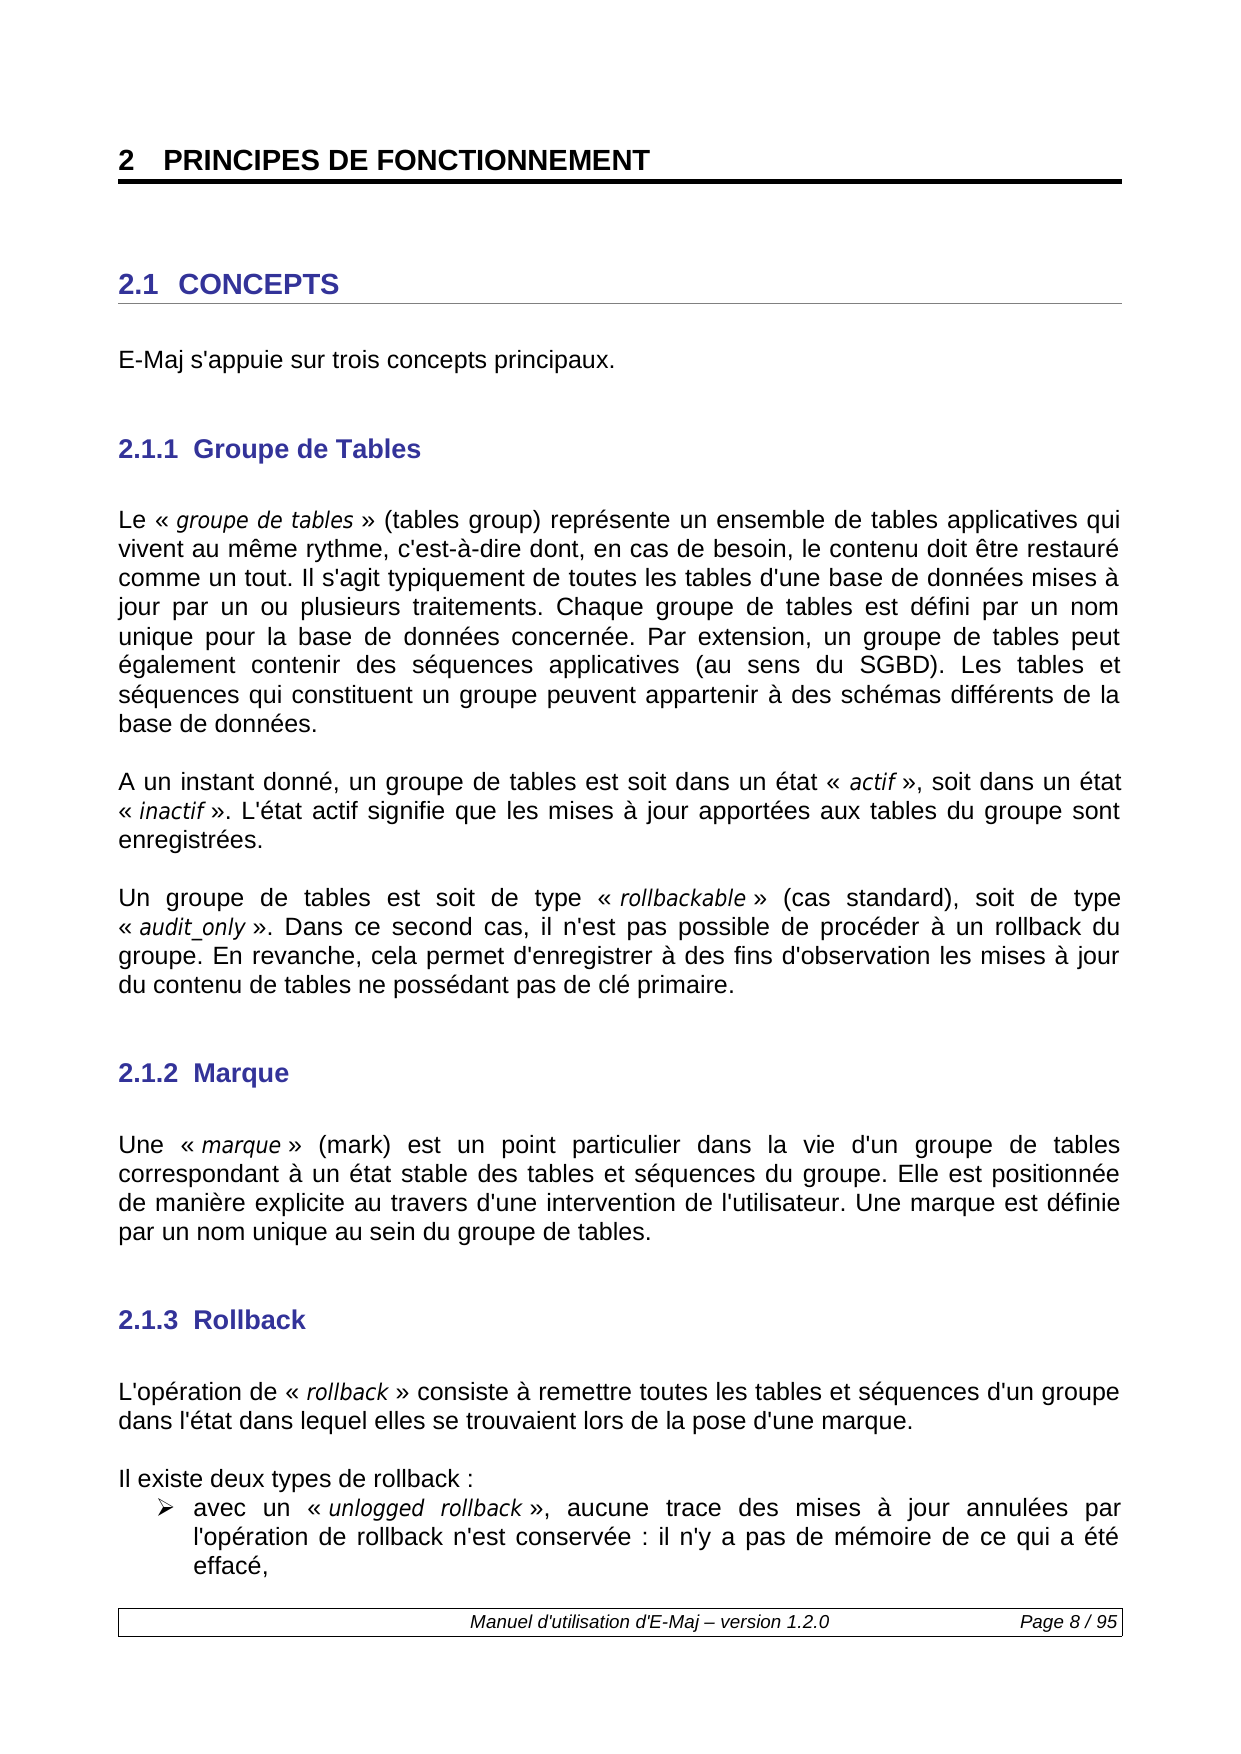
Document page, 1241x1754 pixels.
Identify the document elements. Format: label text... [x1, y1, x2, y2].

subtitle Concepts [118, 267, 1122, 303]
text A un instant donné, un groupe de tables est soit dans un état « actif », soit dans un état « inactif ». L'état actif signifie que les mises à jour apportées aux tables du groupe sont enregistrées. [118, 767, 1122, 854]
text L'opération de « rollback » consiste à remettre toutes les tables et séquences d'un groupe dans l'état dans lequel elles se trouvaient lors de la pose d'une marque. [118, 1377, 1122, 1435]
subtitle Rollback [118, 1304, 1122, 1335]
subtitle Groupe de Tables [118, 432, 1122, 463]
text Une « marque » (mark) est un point particulier dans la vie d'un groupe de tables correspondant à un état stable des tables et séquences du groupe. Elle est positionnée de manière explicite au travers d'une intervention de l'utilisateur. Une marque est définie par un nom unique au sein du groupe de tables. [118, 1130, 1122, 1246]
text Un groupe de tables est soit de type « rollbackable » (cas standard), soit de type « audit_only ». Dans ce second cas, il n'est pas possible de procéder à un rollback du groupe. En revanche, cela permet d'enregistrer à des fins d'observation les mises à jour du contenu de tables ne possédant pas de clé primaire. [118, 883, 1122, 999]
text Le « groupe de tables » (tables group) représente un ensemble de tables applicatives qui vivent au même rythme, c'est-à-dire dont, en cas de besoin, le contenu doit être restauré comme un tout. Il s'agit typiquement de toutes les tables d'une base de données mises à jour par un ou plusieurs traitements. Chaque groupe de tables est défini par un nom unique pour la base de données concernée. Par extension, un groupe de tables peut également contenir des séquences applicatives (au sens du SGBD). Les tables et séquences qui constituent un groupe peuvent appartenir à des schémas différents de la base de données. [118, 505, 1122, 738]
list avec un « unlogged rollback », aucune trace des mises à jour annulées par l'opération de rollback n'est conservée : il n'y a pas de mémoire de ce qui a été effacé, [156, 1493, 1122, 1580]
subtitle Marque [118, 1057, 1122, 1088]
text E-Maj s'appuie sur trois concepts principaux. [118, 345, 1122, 374]
text Il existe deux types de rollback : [118, 1464, 1122, 1493]
subtitle Principes de fonctionnement [118, 143, 1122, 179]
